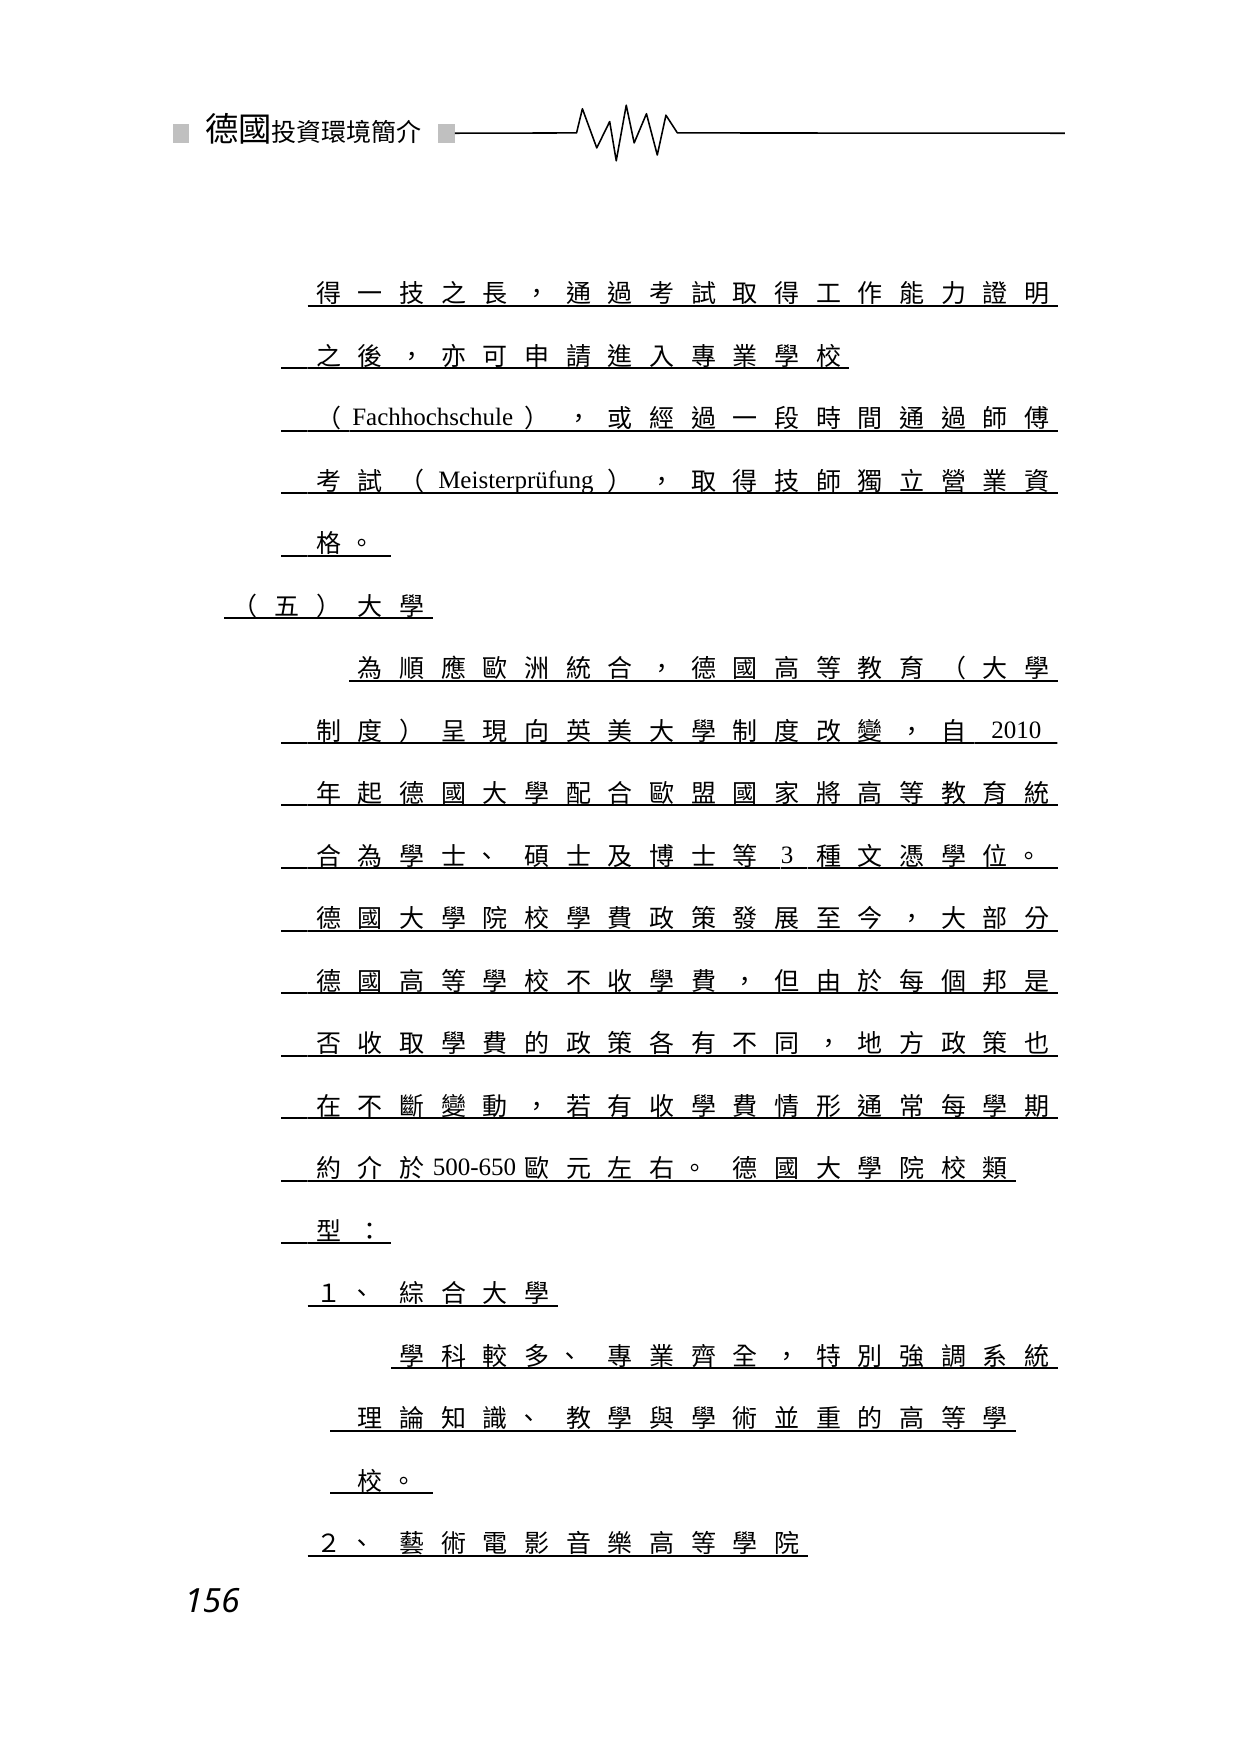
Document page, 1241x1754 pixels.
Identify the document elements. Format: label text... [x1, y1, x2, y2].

text 約介於500-650歐元左右。德國大學院校類型： [281, 1119, 1058, 1250]
text ２、藝術電影音樂高等學院 [281, 1500, 1058, 1563]
text 年起德國大學配合歐盟國家將高等教育統 [281, 744, 1058, 804]
text 德國大學院校學費政策發展至今，大部分 [281, 869, 1058, 930]
text 在不斷變動，若有收學費情形通常每學期 [281, 1057, 1058, 1117]
text 德國高等學校不收學費，但由於每個邦是 [281, 932, 1058, 992]
text （五）大學 [207, 563, 1058, 625]
text 格。 [281, 494, 1058, 563]
text 得一技之長，通過考試取得工作能力證明之後，亦可申請進入專業學校（Fachhochschule），或經過一段時間通過師傅 [281, 250, 1058, 430]
text 為順應歐洲統合，德國高等教育（大學制度）呈現向英美大學制度改變，自2010 [281, 625, 1058, 742]
text 否收取學費的政策各有不同，地方政策也 [281, 994, 1058, 1055]
text １、綜合大學 [281, 1250, 1058, 1313]
text 考試（Meisterprüfung），取得技師獨立營業資 [281, 432, 1058, 492]
text 學科較多、專業齊全，特別強調系統理論知識、教學與學術並重的高等學校。 [330, 1313, 1058, 1500]
text 合為學士、碩士及博士等3種文憑學位。 [281, 806, 1058, 867]
